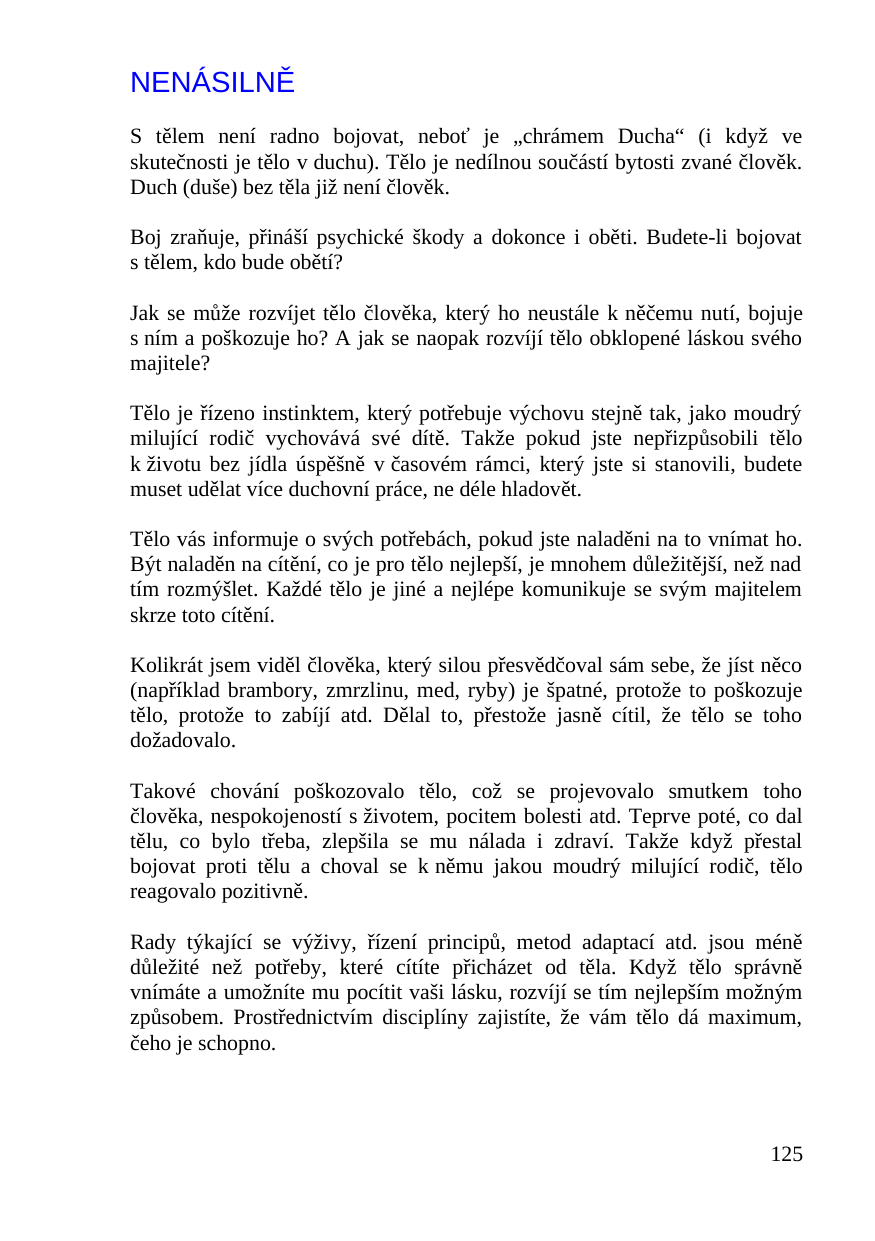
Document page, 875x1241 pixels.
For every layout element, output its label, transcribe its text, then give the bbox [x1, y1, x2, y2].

text Rady týkající se výživy, řízení principů, metod adaptací atd. jsou méně důležité než potřeby, které cítíte přicházet od těla. Když tělo správně vnímáte a umožníte mu pocítit vaši lásku, rozvíjí se tím nejlepším možným způsobem. Prostřednictvím disciplíny zajistíte, že vám tělo dá maximum, čeho je schopno. [130, 929, 803, 1055]
text Tělo vás informuje o svých potřebách, pokud jste naladěni na to vnímat ho. Být naladěn na cítění, co je pro tělo nejlepší, je mnohem důležitější, než nad tím rozmýšlet. Každé tělo je jiné a nejlépe komunikuje se svým majitelem skrze toto cítění. [130, 526, 803, 627]
text Kolikrát jsem viděl člověka, který silou přesvědčoval sám sebe, že jíst něco (například brambory, zmrzlinu, med, ryby) je špatné, protože to poškozuje tělo, protože to zabíjí atd. Dělal to, přestože jasně cítil, že tělo se toho dožadovalo. [130, 652, 803, 753]
text Tělo je řízeno instinktem, který potřebuje výchovu stejně tak, jako moudrý milující rodič vychovává své dítě. Takže pokud jste nepřizpůsobili tělo k životu bez jídla úspěšně v časovém rámci, který jste si stanovili, budete muset udělat více duchovní práce, ne déle hladovět. [130, 400, 803, 501]
text Takové chování poškozovalo tělo, což se projevovalo smutkem toho člověka, nespokojeností s životem, pocitem bolesti atd. Teprve poté, co dal tělu, co bylo třeba, zlepšila se mu nálada i zdraví. Takže když přestal bojovat proti tělu a choval se k němu jakou moudrý milující rodič, tělo reagovalo pozitivně. [130, 778, 803, 904]
text S tělem není radno bojovat, neboť je „chrámem Ducha“ (i když ve skutečnosti je tělo v duchu). Tělo je nedílnou součástí bytosti zvané člověk. Duch (duše) bez těla již není člověk. [130, 123, 803, 199]
text Boj zraňuje, přináší psychické škody a dokonce i oběti. Budete-li bojovat s tělem, kdo bude obětí? [130, 224, 803, 274]
subtitle NENÁSILNĚ [130, 65, 803, 98]
text Jak se může rozvíjet tělo člověka, který ho neustále k něčemu nutí, bojuje s ním a poškozuje ho? A jak se naopak rozvíjí tělo obklopené láskou svého majitele? [130, 299, 803, 375]
